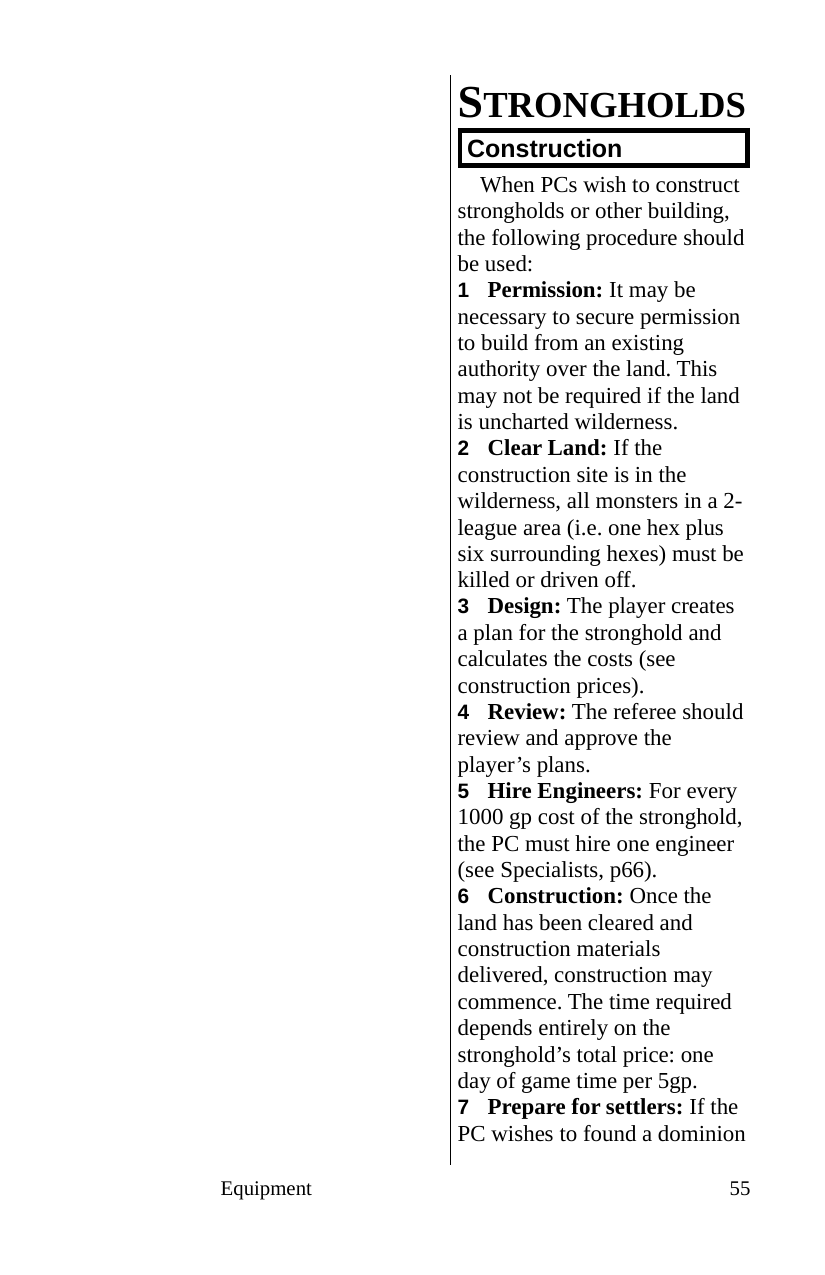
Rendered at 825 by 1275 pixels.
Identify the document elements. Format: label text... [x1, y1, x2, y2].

list Review: The referee should review and approve the player’s plans. [457, 698, 750, 777]
subtitle Strongholds [457, 87, 750, 125]
list Design: The player creates a plan for the stronghold and calculates the costs (see construction prices). [457, 593, 750, 698]
list Hire engineers: For every 1000 gp cost of the stronghold, the PC must hire one engineer (see Specialists, p15). [457, 777, 750, 882]
text When PCs wish to construct strongholds or other building, the following procedure should be used: [457, 171, 750, 276]
list Prepare for settlers: If the PC wishes to found a dominion [457, 1093, 750, 1146]
list Construction: Once the land has been cleared and construction materials delivered, construction may commence. The time required depends entirely on the stronghold’s total price: one day of game time per 5gp. [457, 882, 750, 1093]
list Permission: It may be necessary to secure permission to build from an existing authority over the land. This may not be required if the land is uncharted wilderness. [457, 276, 750, 434]
subtitle Construction [462, 133, 745, 163]
list Clear land: If the construction site is in the wilderness, all monsters in a 2-league area (i.e. one hex plus six surrounding hexes) must be killed or driven off. [457, 434, 750, 593]
